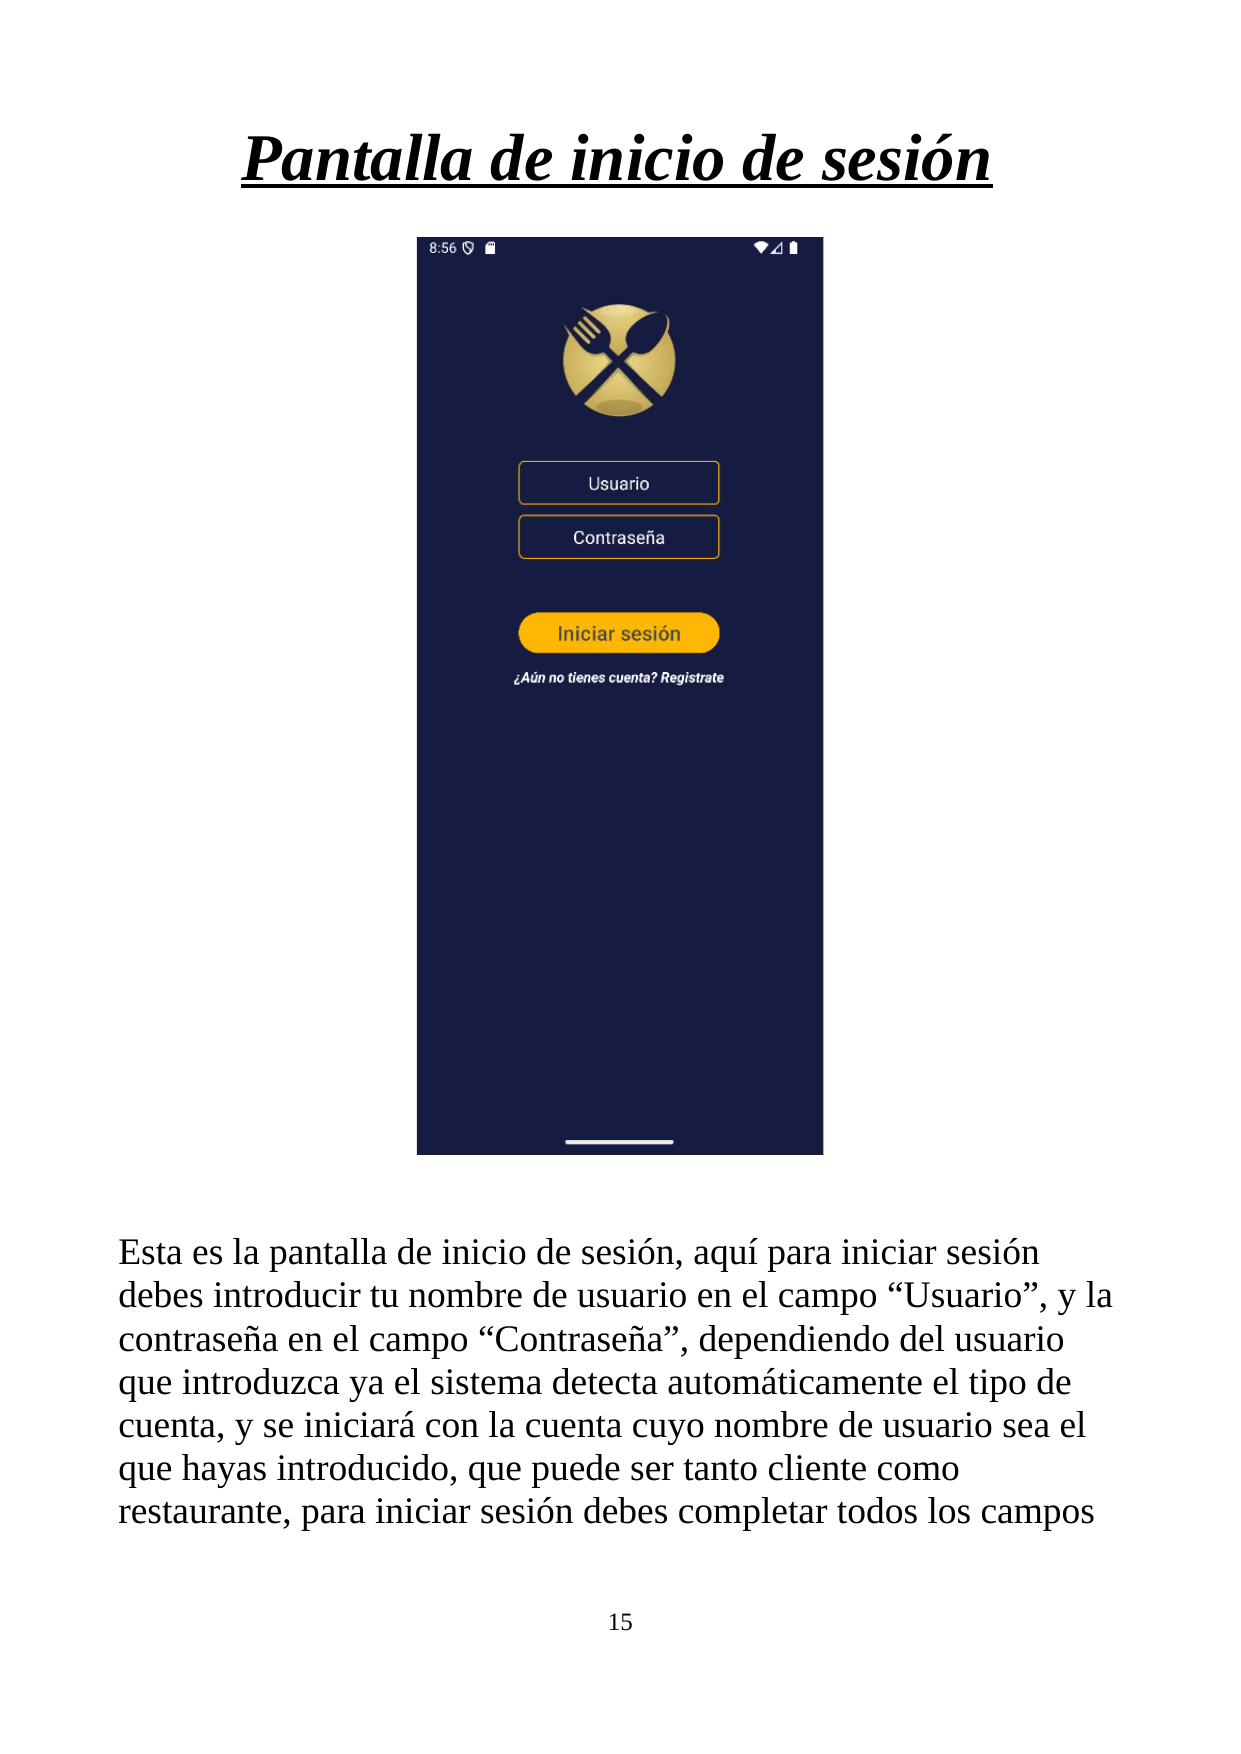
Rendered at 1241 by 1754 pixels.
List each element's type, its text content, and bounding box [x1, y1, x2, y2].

text Pantalla de inicio de sesión [118, 118, 1122, 195]
text Esta es la pantalla de inicio de sesión, aquí para iniciar sesión debes introducir tu nombre de usuario en el campo “Usuario”, y la contraseña en el campo “Contraseña”, dependiendo del usuario que introduzca ya el sistema detecta automáticamente el tipo de cuenta, y se iniciará con la cuenta cuyo nombre de usuario sea el que hayas introducido, que puede ser tanto cliente como restaurante, para iniciar sesión debes completar todos los campos [118, 1230, 1122, 1532]
picture [416, 237, 824, 1155]
